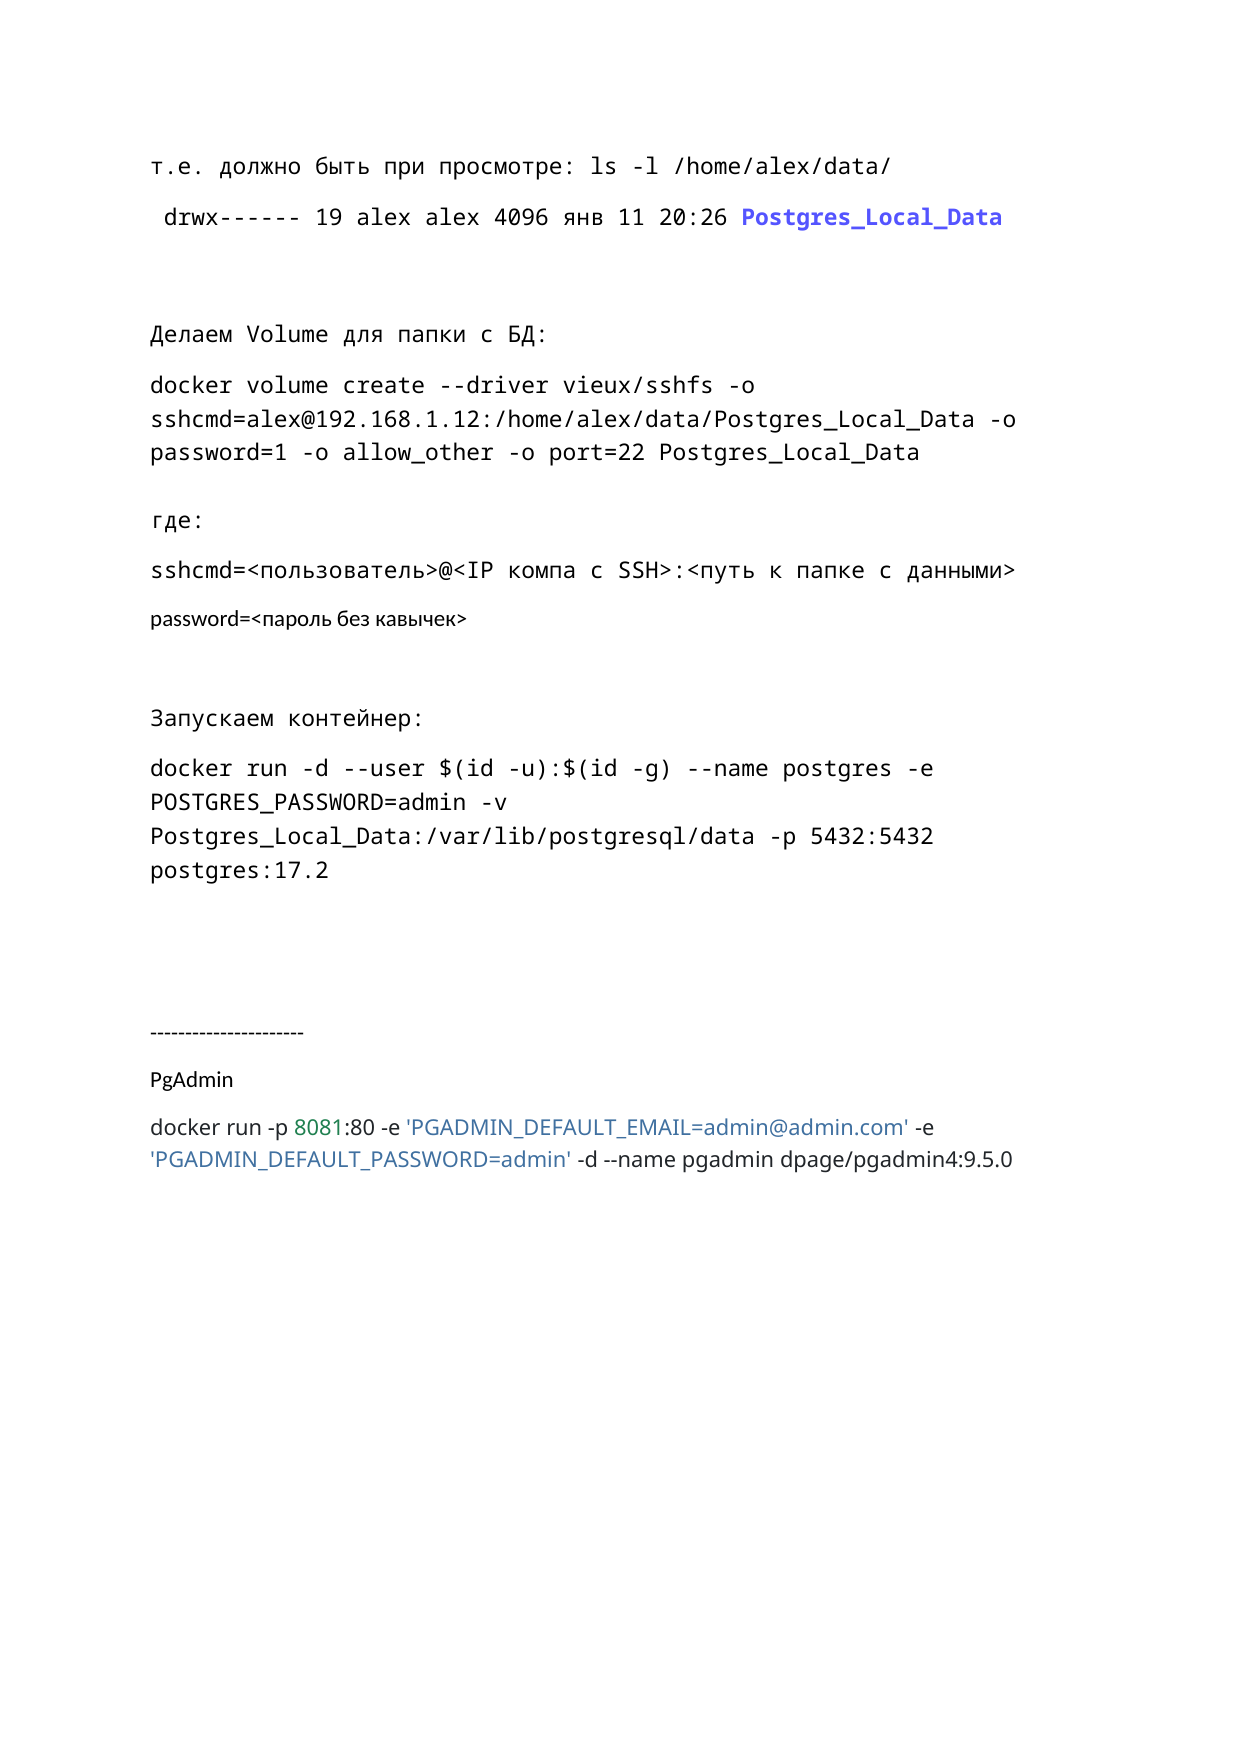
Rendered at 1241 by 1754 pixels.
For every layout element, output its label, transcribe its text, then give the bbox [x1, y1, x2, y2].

text Запускаем контейнер: [150, 702, 1090, 733]
text ---------------------- [150, 1018, 1090, 1046]
text password=<пароль без кавычек> [150, 604, 1090, 633]
text docker run -d --user $(id -u):$(id -g) --name postgres -e POSTGRES_PASSWORD=admin -v Postgres_Local_Data:/var/lib/postgresql/data -p 5432:5432 postgres:17.2 [150, 752, 1090, 952]
text sshcmd=<пользователь>@<IP компа с SSH>:<путь к папке с данными> [150, 554, 1090, 585]
text Делаем Volume для папки с БД: [150, 318, 1090, 349]
text drwx------ 19 alex alex 4096 янв 11 20:26 Postgres_Local_Data [150, 200, 1090, 299]
text PgAdmin [150, 1065, 1090, 1093]
text т.е. должно быть при просмотре: ls -l /home/alex/data/ [150, 150, 1090, 181]
text docker run -p 8081:80 -e 'PGADMIN_DEFAULT_EMAIL=admin@admin.com' -e 'PGADMIN_DEFAULT_PASSWORD=admin' -d --name pgadmin dpage/pgadmin4:9.5.0 [150, 1112, 1090, 1174]
text docker volume create --driver vieux/sshfs -o sshcmd=alex@192.168.1.12:/home/alex/data/Postgres_Local_Data -o password=1 -o allow_other -o port=22 Postgres_Local_Data где: [150, 369, 1090, 535]
